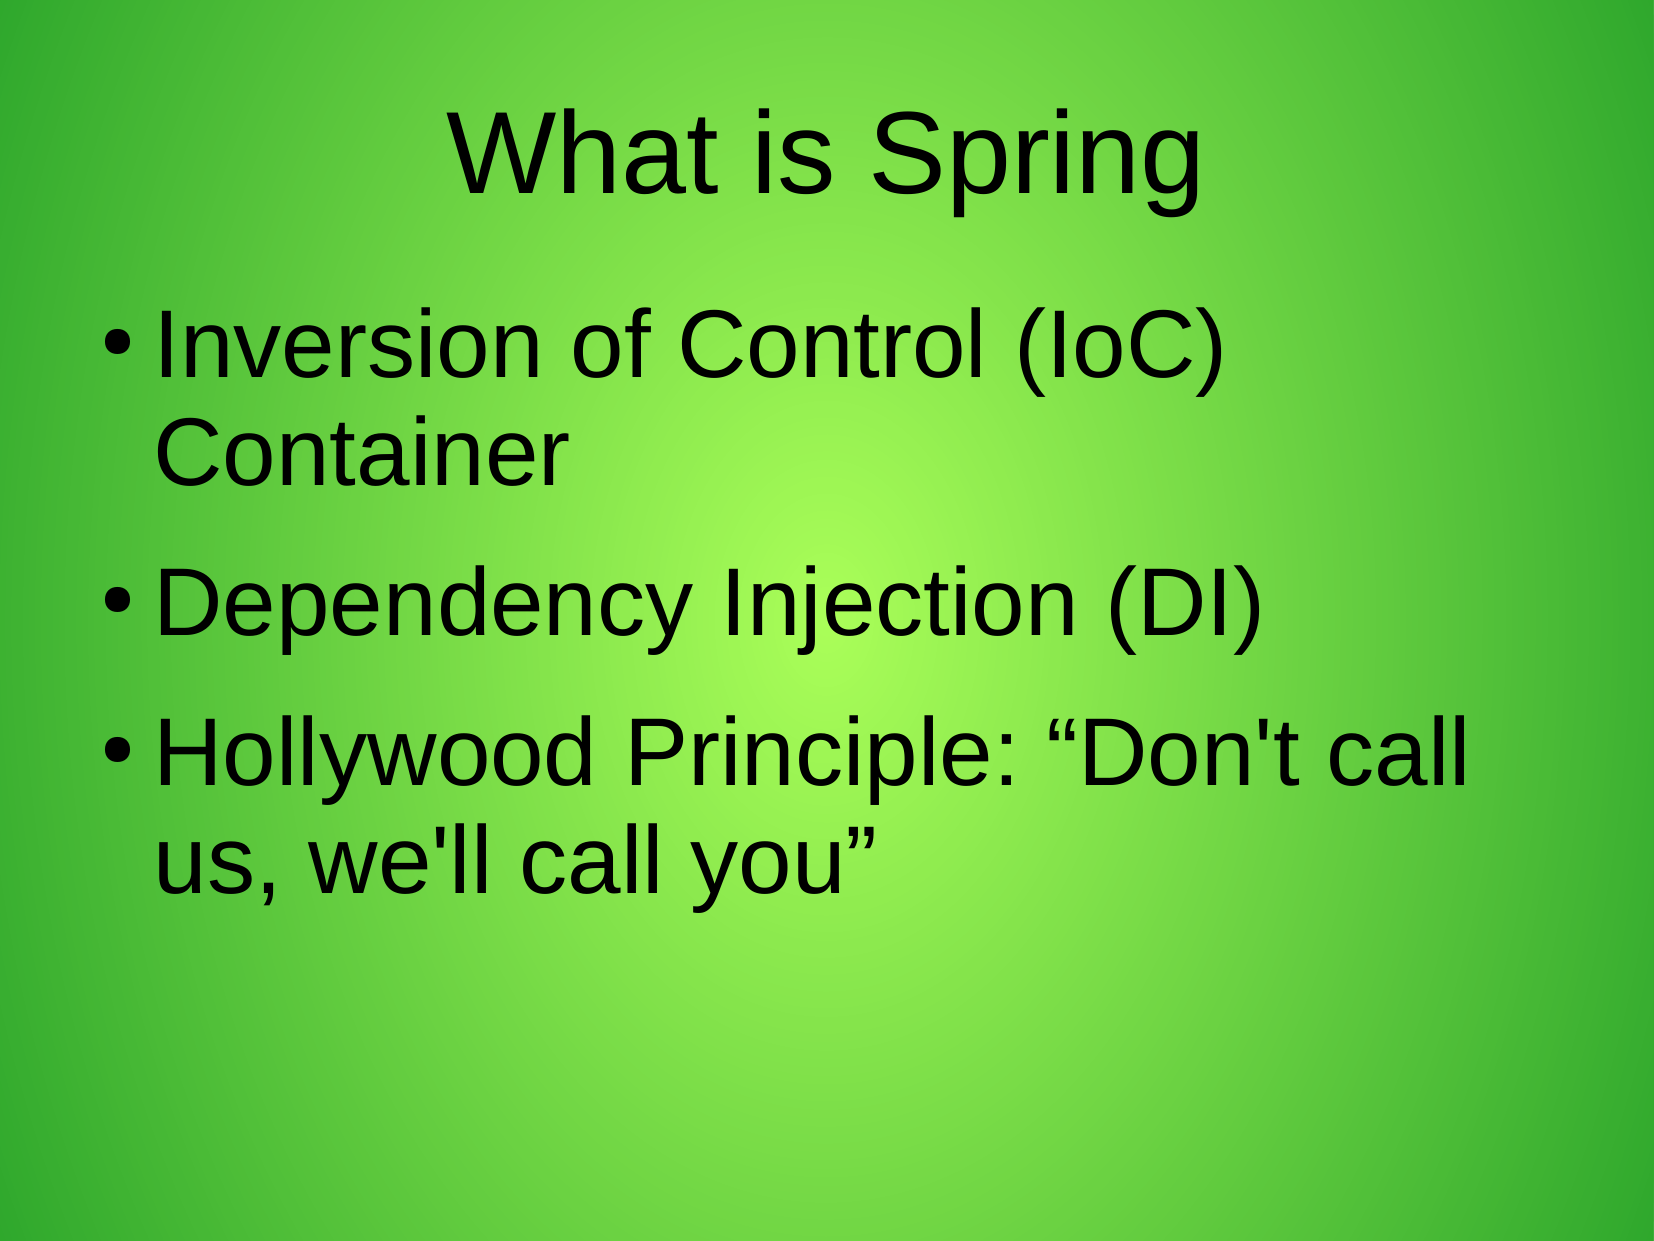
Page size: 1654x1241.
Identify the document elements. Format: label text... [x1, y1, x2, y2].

title What is Spring [82, 49, 1571, 257]
list Inversion of Control (IoC) Container Dependency Injection (DI) Hollywood Principle: “Don't call us, we'll call you” [82, 290, 1571, 1010]
